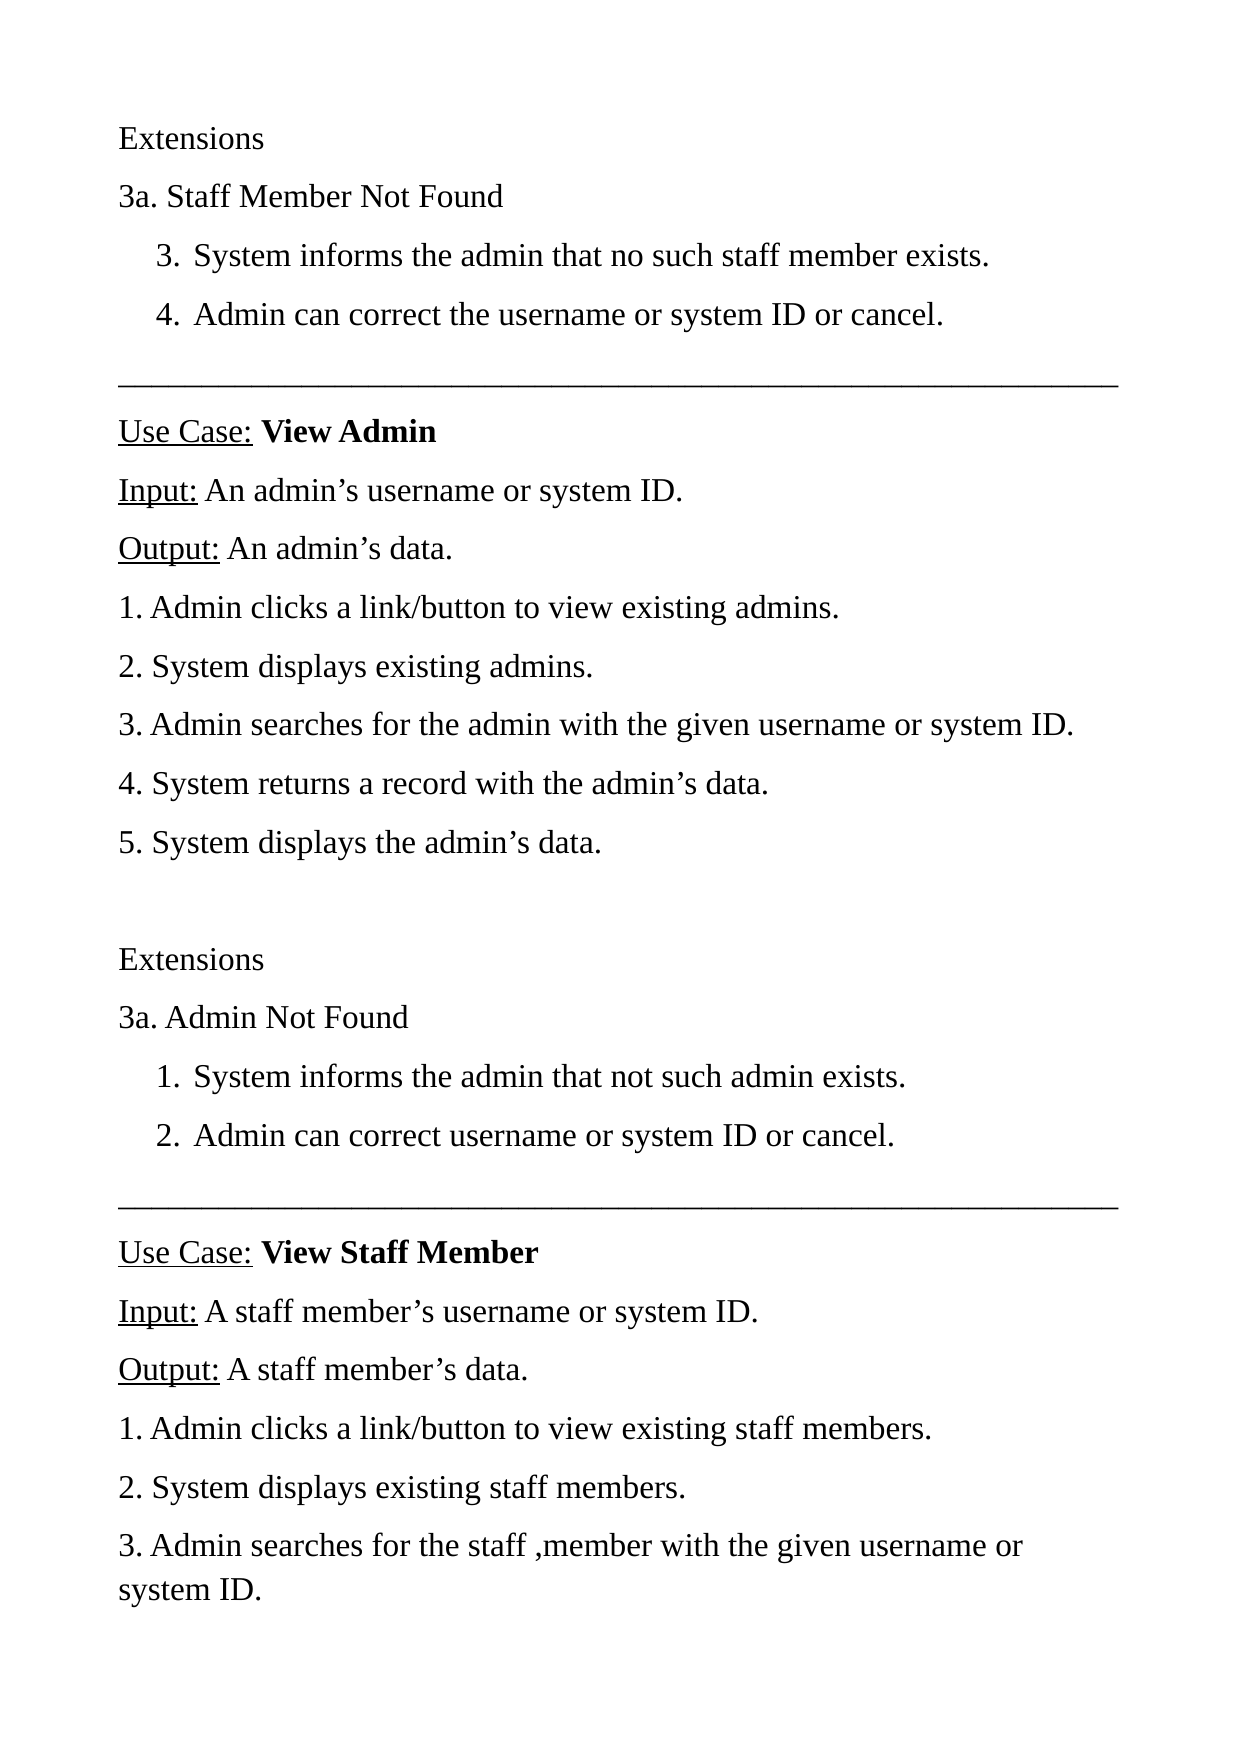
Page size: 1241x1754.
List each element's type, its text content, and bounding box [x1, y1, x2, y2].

text 4. System returns a record with the admin’s data. [118, 763, 1122, 802]
list System informs the admin that not such admin exists. [156, 1056, 1122, 1095]
text Output: An admin’s data. [118, 529, 1122, 567]
text 2. System displays existing admins. [118, 646, 1122, 684]
text ____________________________________________________________ [118, 353, 1122, 391]
text 5. System displays the admin’s data. [118, 822, 1122, 860]
text Input: An admin’s username or system ID. [118, 470, 1122, 508]
text 1. Admin clicks a link/button to view existing admins. [118, 587, 1122, 626]
text Use Case: View Staff Member [118, 1232, 1122, 1271]
text Output: A staff member’s data. [118, 1350, 1122, 1388]
text 3a. Staff Member Not Found [118, 177, 1122, 215]
text Use Case: View Admin [118, 411, 1122, 450]
text 3. Admin searches for the staff ,member with the given username or system ID. [118, 1526, 1122, 1608]
text 3a. Admin Not Found [118, 998, 1122, 1036]
text Extensions [118, 939, 1122, 977]
list Admin can correct the username or system ID or cancel. [156, 294, 1122, 332]
text 2. System displays existing staff members. [118, 1467, 1122, 1505]
text 3. Admin searches for the admin with the given username or system ID. [118, 704, 1122, 743]
text Input: A staff member’s username or system ID. [118, 1291, 1122, 1329]
text 1. Admin clicks a link/button to view existing staff members. [118, 1408, 1122, 1447]
list System informs the admin that no such staff member exists. [156, 235, 1122, 274]
text Extensions [118, 118, 1122, 156]
list Admin can correct username or system ID or cancel. [156, 1115, 1122, 1153]
text ____________________________________________________________ [118, 1174, 1122, 1212]
